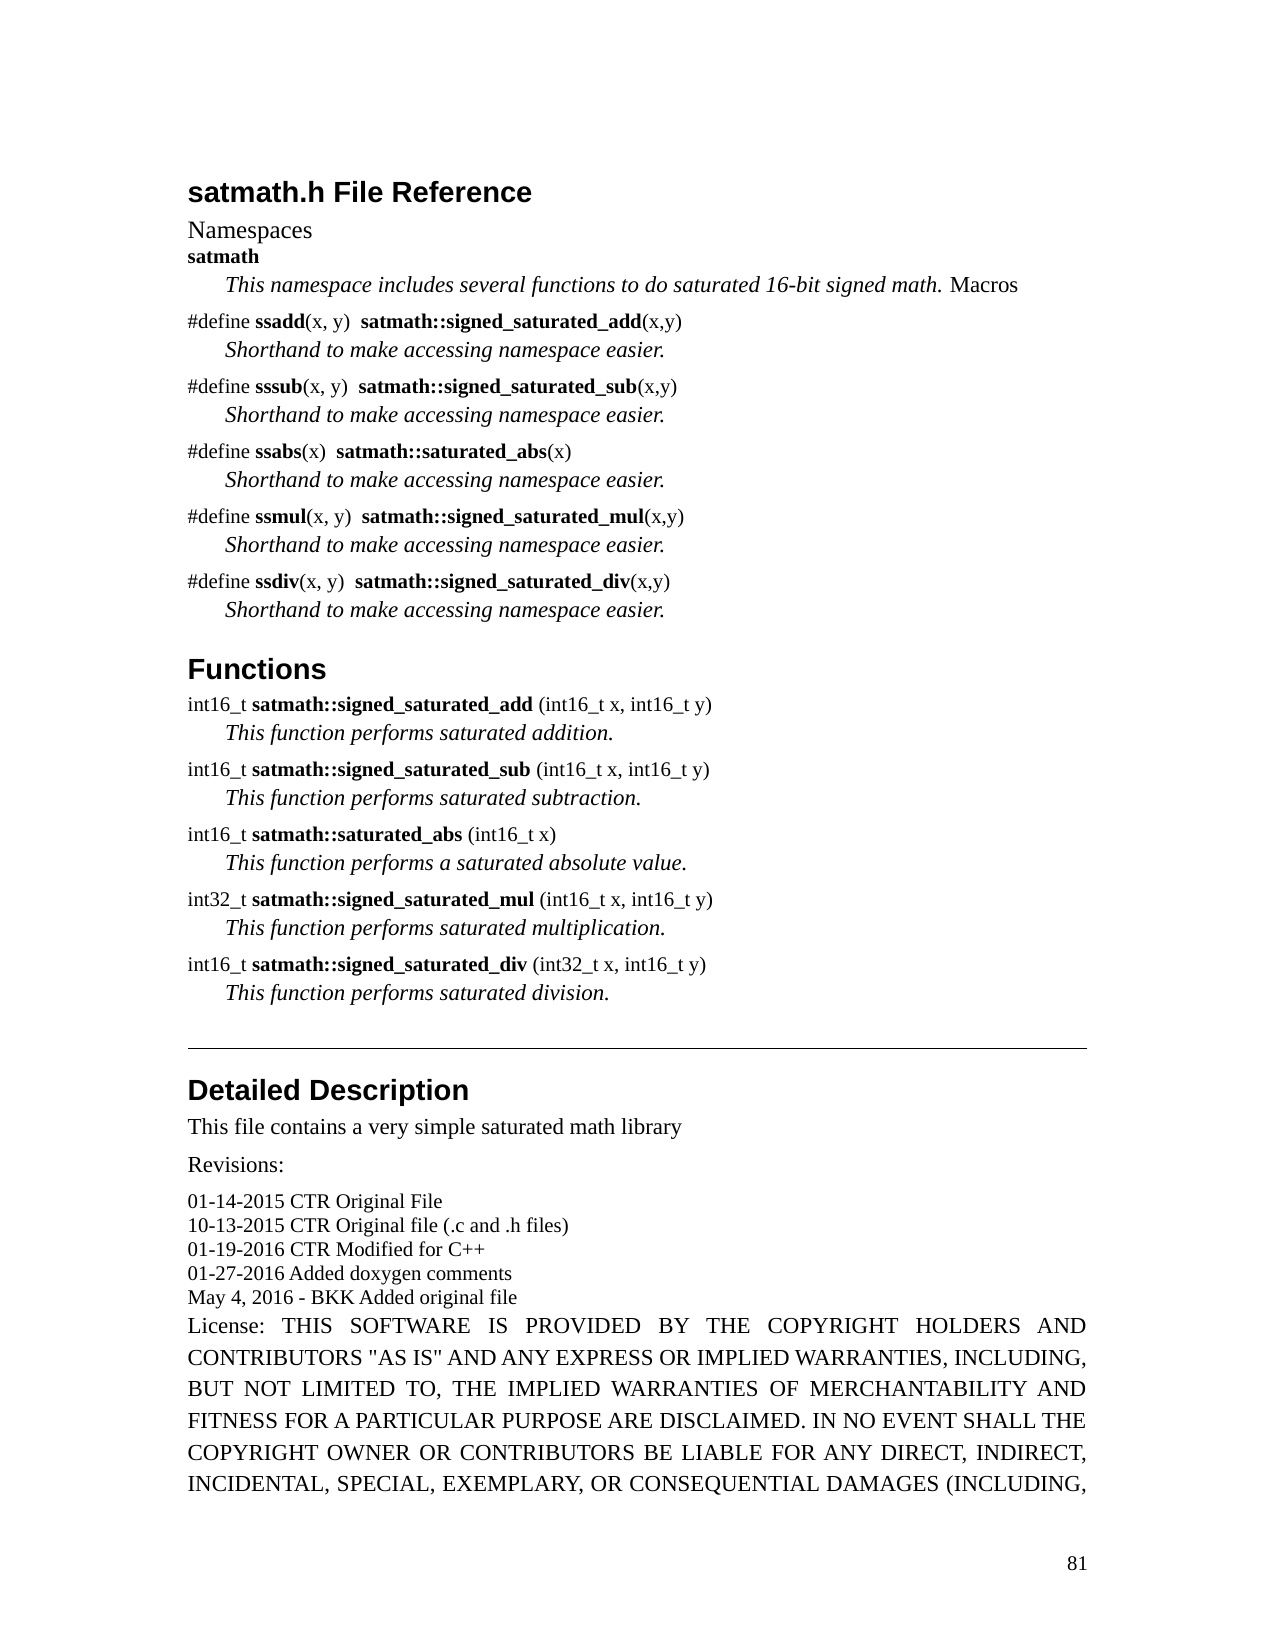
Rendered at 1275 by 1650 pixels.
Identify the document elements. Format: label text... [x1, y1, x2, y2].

text Shorthand to make accessing namespace easier. [225, 401, 1087, 427]
list satmath [187, 243, 1087, 268]
subtitle Detailed Description [187, 1073, 1087, 1107]
text This namespace includes several functions to do saturated 16-bit signed math. Macros [225, 271, 1087, 297]
text Shorthand to make accessing namespace easier. [225, 531, 1087, 557]
text This function performs saturated subtraction. [225, 784, 1087, 811]
list 01-14-2015 CTR Original File [187, 1189, 1087, 1213]
list #define ssadd(x, y) satmath::signed_saturated_add(x,y) [187, 308, 1087, 333]
list int16_t satmath::signed_saturated_add (int16_t x, int16_t y) [187, 692, 1087, 716]
text Shorthand to make accessing namespace easier. [225, 596, 1087, 622]
text This function performs saturated addition. [225, 719, 1087, 746]
list int16_t satmath::saturated_abs (int16_t x) [187, 822, 1087, 846]
text Shorthand to make accessing namespace easier. [225, 336, 1087, 362]
list 01-19-2016 CTR Modified for C++ [187, 1237, 1087, 1261]
list int16_t satmath::signed_saturated_sub (int16_t x, int16_t y) [187, 757, 1087, 781]
subtitle satmath.h File Reference [187, 175, 1087, 208]
text Shorthand to make accessing namespace easier. [225, 466, 1087, 492]
list #define ssdiv(x, y) satmath::signed_saturated_div(x,y) [187, 568, 1087, 593]
list #define ssabs(x) satmath::saturated_abs(x) [187, 438, 1087, 463]
list int16_t satmath::signed_saturated_div (int32_t x, int16_t y) [187, 952, 1087, 976]
text Revisions: [187, 1151, 1087, 1177]
list 10-13-2015 CTR Original file (.c and .h files) [187, 1213, 1087, 1237]
list #define sssub(x, y) satmath::signed_saturated_sub(x,y) [187, 373, 1087, 398]
text Namespaces [187, 215, 1087, 243]
list May 4, 2016 - BKK Added original file [187, 1285, 1087, 1309]
list 01-27-2016 Added doxygen comments [187, 1261, 1087, 1285]
text This file contains a very simple saturated math library [187, 1113, 1087, 1139]
text License: THIS SOFTWARE IS PROVIDED BY THE COPYRIGHT HOLDERS AND CONTRIBUTORS "AS IS" AND ANY EXPRESS OR IMPLIED WARRANTIES, INCLUDING, BUT NOT LIMITED TO, THE IMPLIED WARRANTIES OF MERCHANTABILITY AND FITNESS FOR A PARTICULAR PURPOSE ARE DISCLAIMED. IN NO EVENT SHALL THE COPYRIGHT OWNER OR CONTRIBUTORS BE LIABLE FOR ANY DIRECT, INDIRECT, INCIDENTAL, SPECIAL, EXEMPLARY, OR CONSEQUENTIAL DAMAGES (INCLUDING, [187, 1312, 1087, 1496]
list int32_t satmath::signed_saturated_mul (int16_t x, int16_t y) [187, 887, 1087, 911]
subtitle Functions [187, 652, 1087, 686]
text This function performs a saturated absolute value. [225, 849, 1087, 876]
list #define ssmul(x, y) satmath::signed_saturated_mul(x,y) [187, 503, 1087, 528]
text This function performs saturated division. [225, 979, 1087, 1006]
text This function performs saturated multiplication. [225, 914, 1087, 941]
